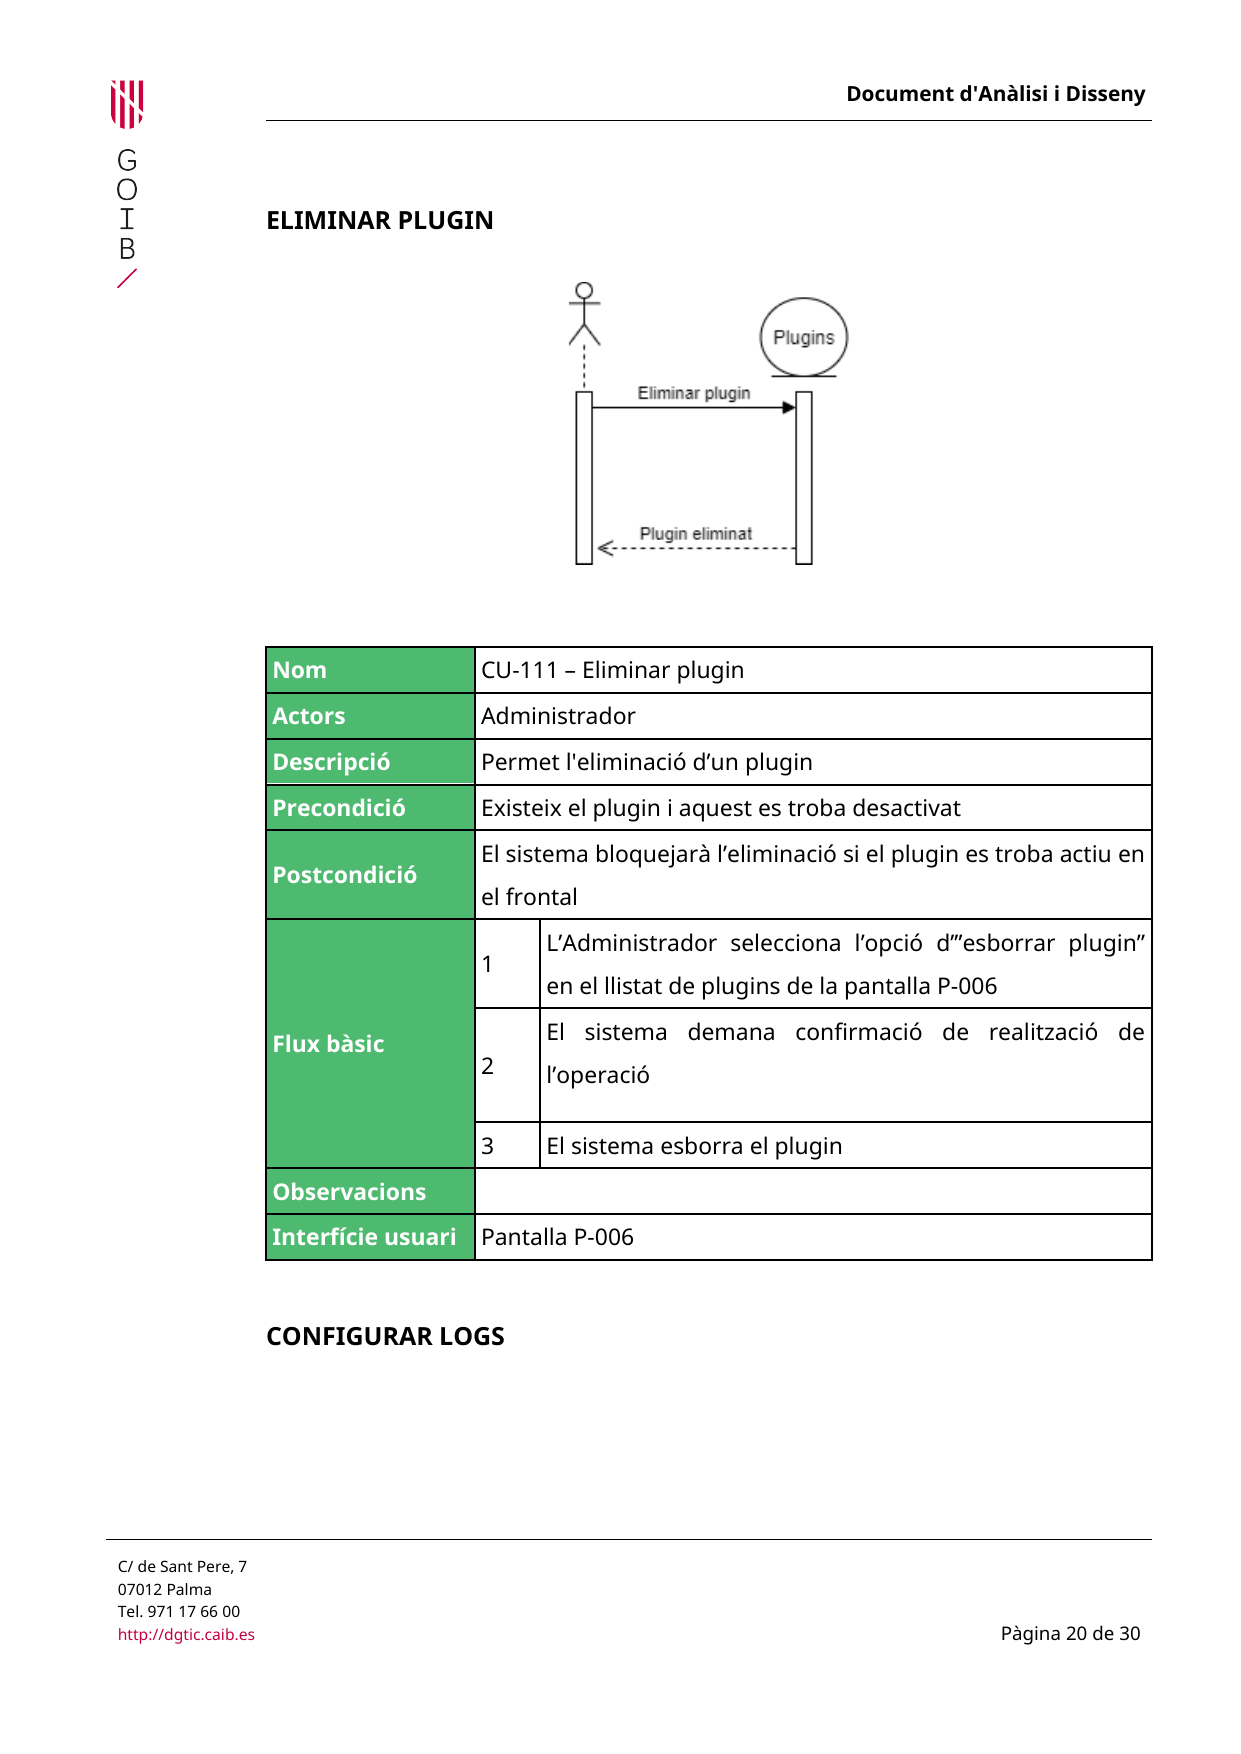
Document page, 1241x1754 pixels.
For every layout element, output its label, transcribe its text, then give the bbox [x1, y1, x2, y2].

table_cell El sistema esborra el plugin [541, 1123, 1151, 1167]
table_cell El sistema demana confirmació de realització de l’operació [541, 1009, 1151, 1121]
table_cell Observacions [267, 1169, 474, 1213]
table_cell Pantalla P-006 [476, 1215, 1151, 1259]
table_header Nom [267, 648, 474, 692]
table_cell El sistema bloquejarà l’eliminació si el plugin es troba actiu en el frontal [476, 831, 1151, 918]
table_cell Descripció [267, 740, 474, 783]
table_cell Postcondició [267, 831, 474, 918]
picture [82, 57, 172, 319]
table_cell Actors [267, 694, 474, 738]
table_cell [476, 1169, 1151, 1213]
table_cell 3 [476, 1123, 539, 1167]
table_cell Flux bàsic [267, 920, 474, 1167]
table_cell 2 [476, 1009, 539, 1121]
table_header CU-111 – Eliminar plugin [476, 648, 1151, 692]
table_cell Existeix el plugin i aquest es troba desactivat [476, 786, 1151, 829]
table_cell Precondició [267, 786, 474, 829]
text Configurar logs [266, 1318, 1152, 1352]
table_cell Administrador [476, 694, 1151, 738]
table_cell Permet l'eliminació d’un plugin [476, 740, 1151, 783]
table_cell L’Administrador selecciona l’opció d’”esborrar plugin” en el llistat de plugins de la pantalla P-006 [541, 920, 1151, 1007]
text Eliminar plugin [266, 202, 1152, 236]
table_cell 1 [476, 920, 539, 1007]
picture [568, 282, 849, 565]
table_cell Interfície usuari [267, 1215, 474, 1259]
